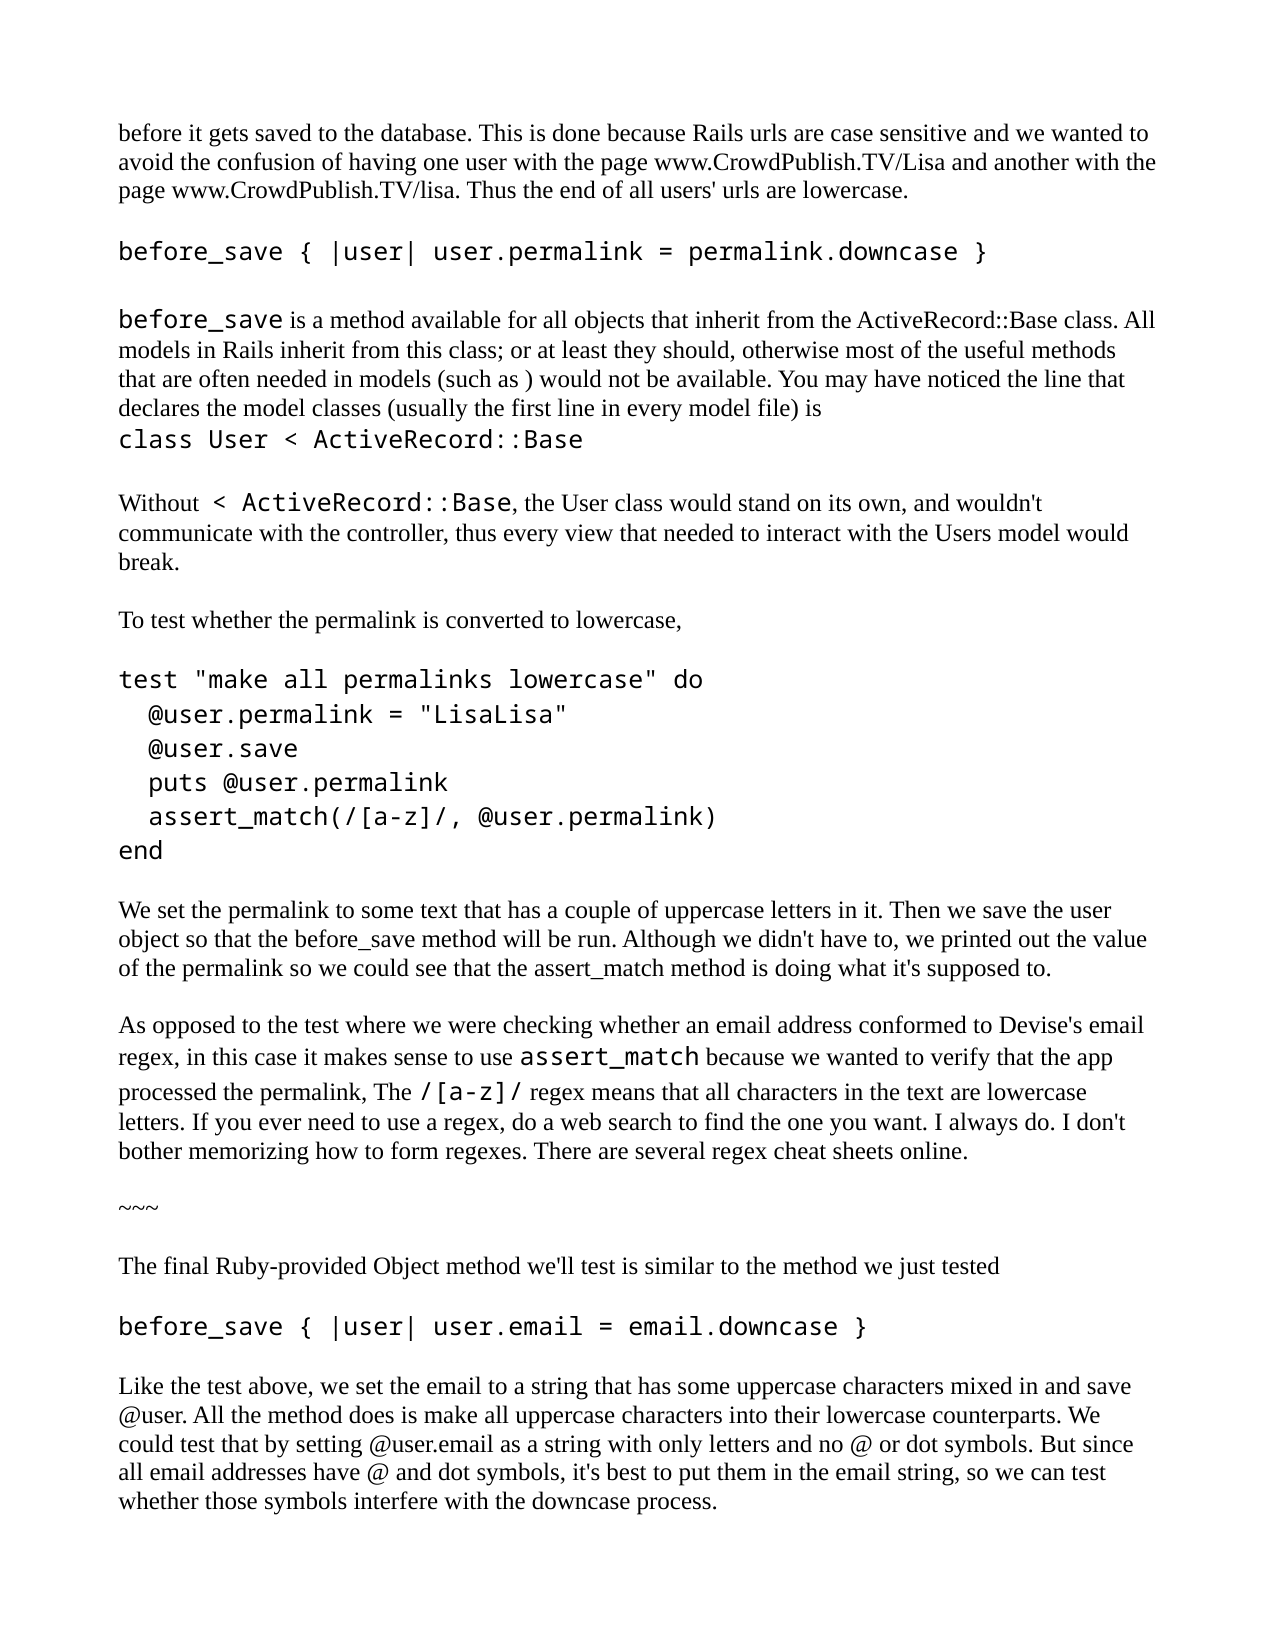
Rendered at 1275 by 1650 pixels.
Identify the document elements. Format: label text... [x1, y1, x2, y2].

text The final Ruby-provided Object method we'll test is similar to the method we just tested [118, 1251, 1157, 1280]
text test "make all permalinks lowercase" do [118, 662, 1157, 696]
text As opposed to the test where we were checking whether an email address conformed to Devise's email regex, in this case it makes sense to use assert_match because we wanted to verify that the app processed the permalink, The /[a-z]/ regex means that all characters in the text are lowercase letters. If you ever need to use a regex, do a web search to find the one you want. I always do. I don't bother memorizing how to form regexes. There are several regex cheat sheets online. [118, 1010, 1157, 1165]
text before_save { |user| user.permalink = permalink.downcase } [118, 233, 1157, 267]
text class User < ActiveRecord::Base [118, 422, 1157, 456]
text ~~~ [118, 1193, 1157, 1222]
text end [118, 832, 1157, 867]
text @user.save [118, 730, 1157, 764]
text Like the test above, we set the email to a string that has some uppercase characters mixed in and save @user. All the method does is make all uppercase characters into their lowercase counterparts. We could test that by setting @user.email as a string with only letters and no @ or dot symbols. But since all email addresses have @ and dot symbols, it's best to put them in the email string, so we can test whether those symbols interfere with the downcase process. [118, 1371, 1157, 1515]
text puts @user.permalink [118, 764, 1157, 798]
text To test whether the permalink is converted to lowercase, [118, 605, 1157, 633]
text assert_match(/[a-z]/, @user.permalink) [118, 798, 1157, 832]
text @user.permalink = "LisaLisa" [118, 696, 1157, 730]
text Without < ActiveRecord::Base, the User class would stand on its own, and wouldn't communicate with the controller, thus every view that needed to interact with the Users model would break. [118, 484, 1157, 576]
text We set the permalink to some text that has a couple of uppercase letters in it. Then we save the user object so that the before_save method will be run. Although we didn't have to, we printed out the value of the permalink so we could see that the assert_match method is doing what it's supposed to. [118, 895, 1157, 982]
text before_save { |user| user.email = email.downcase } [118, 1308, 1157, 1342]
text before_save is a method available for all objects that inherit from the ActiveRecord::Base class. All models in Rails inherit from this class; or at least they should, otherwise most of the useful methods that are often needed in models (such as ) would not be available. You may have noticed the line that declares the model classes (usually the first line in every model file) is [118, 301, 1157, 422]
text before it gets saved to the database. This is done because Rails urls are case sensitive and we wanted to avoid the confusion of having one user with the page www.CrowdPublish.TV/Lisa and another with the page www.CrowdPublish.TV/lisa. Thus the end of all users' urls are lowercase. [118, 118, 1157, 204]
